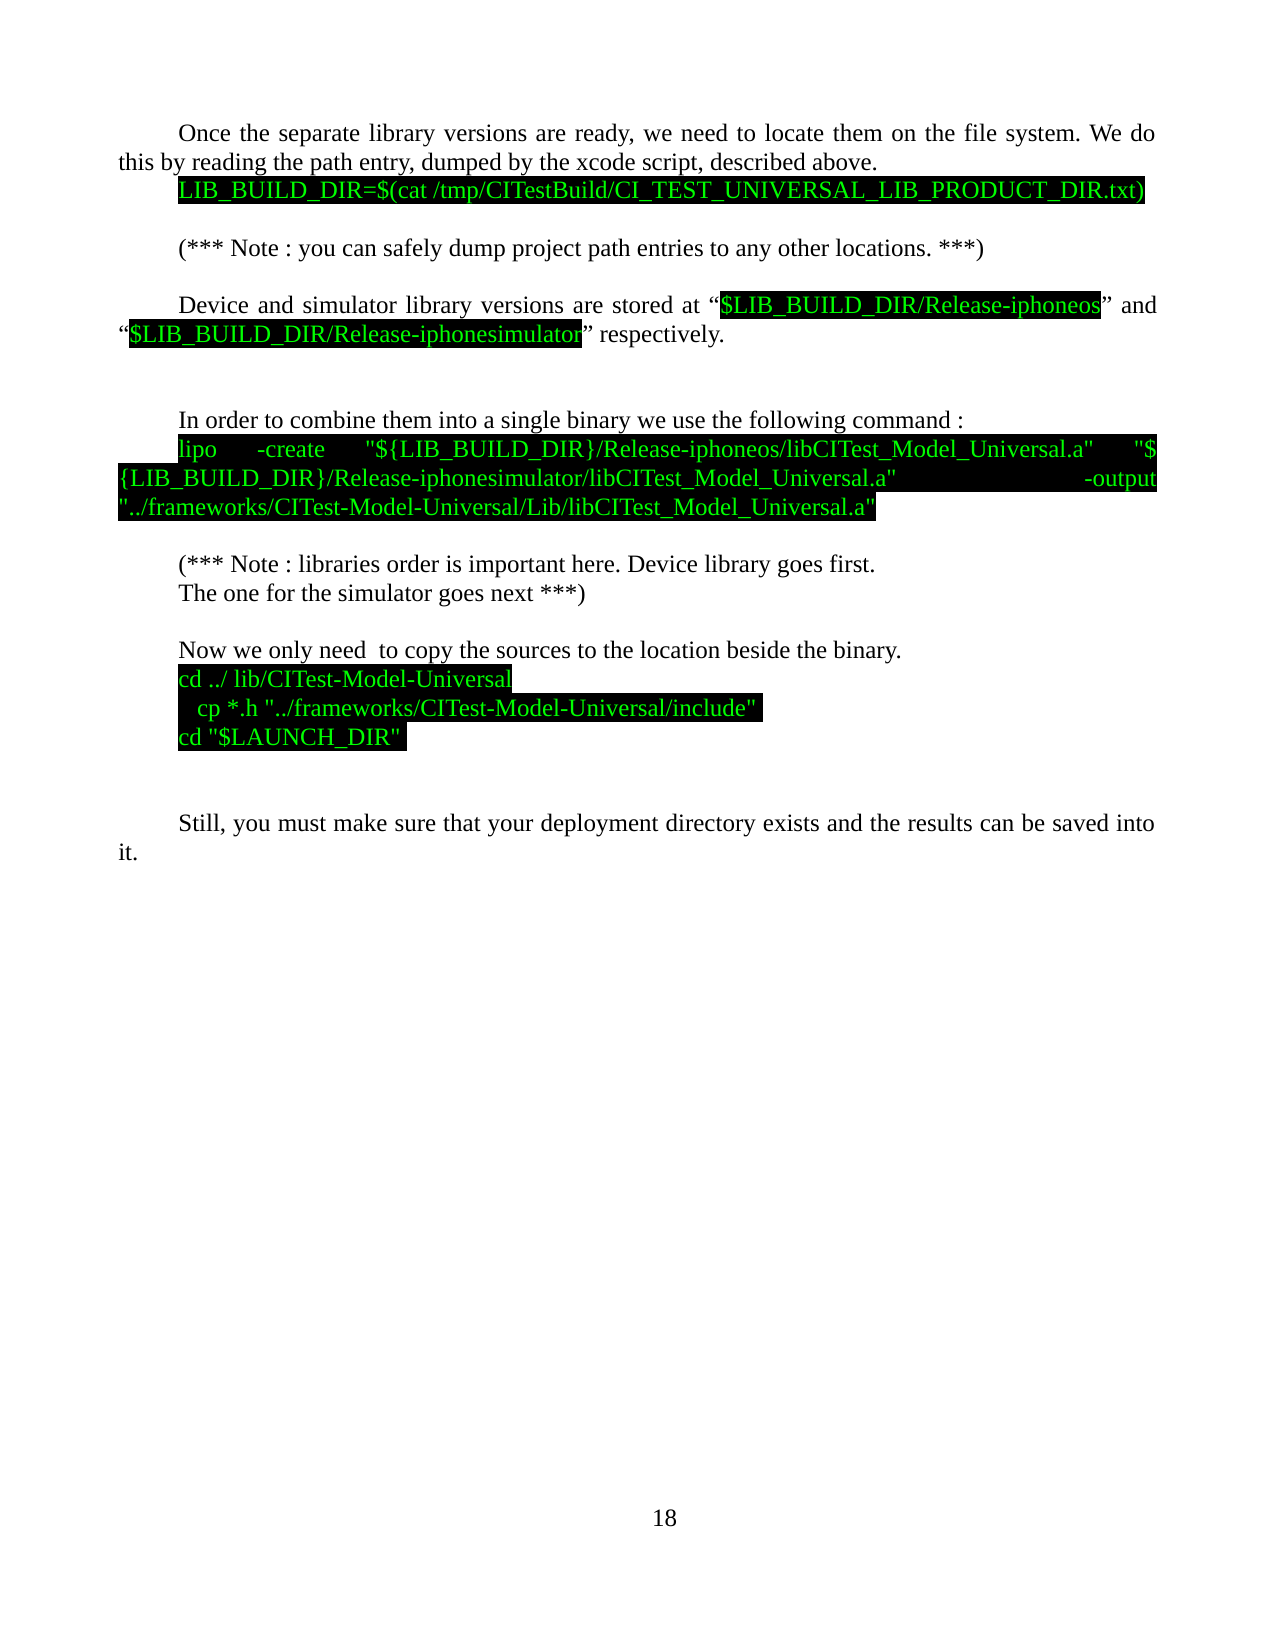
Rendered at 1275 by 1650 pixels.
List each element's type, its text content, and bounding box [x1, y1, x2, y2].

text Now we only need to copy the sources to the location beside the binary. [118, 636, 1157, 664]
text Once the separate library versions are ready, we need to locate them on the file system. We do this by reading the path entry, dumped by the xcode script, described above. [118, 118, 1157, 176]
text Device and simulator library versions are stored at “$LIB_BUILD_DIR/Release-iphoneos” and “$LIB_BUILD_DIR/Release-iphonesimulator” respectively. [118, 291, 1157, 348]
text In order to combine them into a single binary we use the following command : [118, 406, 1157, 434]
text (*** Note : libraries order is important here. Device library goes first. [118, 549, 1157, 578]
text cd "$LAUNCH_DIR" [118, 722, 1157, 751]
text LIB_BUILD_DIR=$(cat /tmp/CITestBuild/CI_TEST_UNIVERSAL_LIB_PRODUCT_DIR.txt) [118, 176, 1157, 204]
text cd ../ lib/CITest-Model-Universal [118, 664, 1157, 693]
text The one for the simulator goes next ***) [118, 578, 1157, 607]
text lipo -create "${LIB_BUILD_DIR}/Release-iphoneos/libCITest_Model_Universal.a" "${LIB_BUILD_DIR}/Release-iphonesimulator/libCITest_Model_Universal.a" -output "../frameworks/CITest-Model-Universal/Lib/libCITest_Model_Universal.a" [118, 434, 1157, 521]
text (*** Note : you can safely dump project path entries to any other locations. ***) [118, 233, 1157, 262]
text cp *.h "../frameworks/CITest-Model-Universal/include" [118, 693, 1157, 722]
text Still, you must make sure that your deployment directory exists and the results can be saved into it. [118, 808, 1157, 866]
